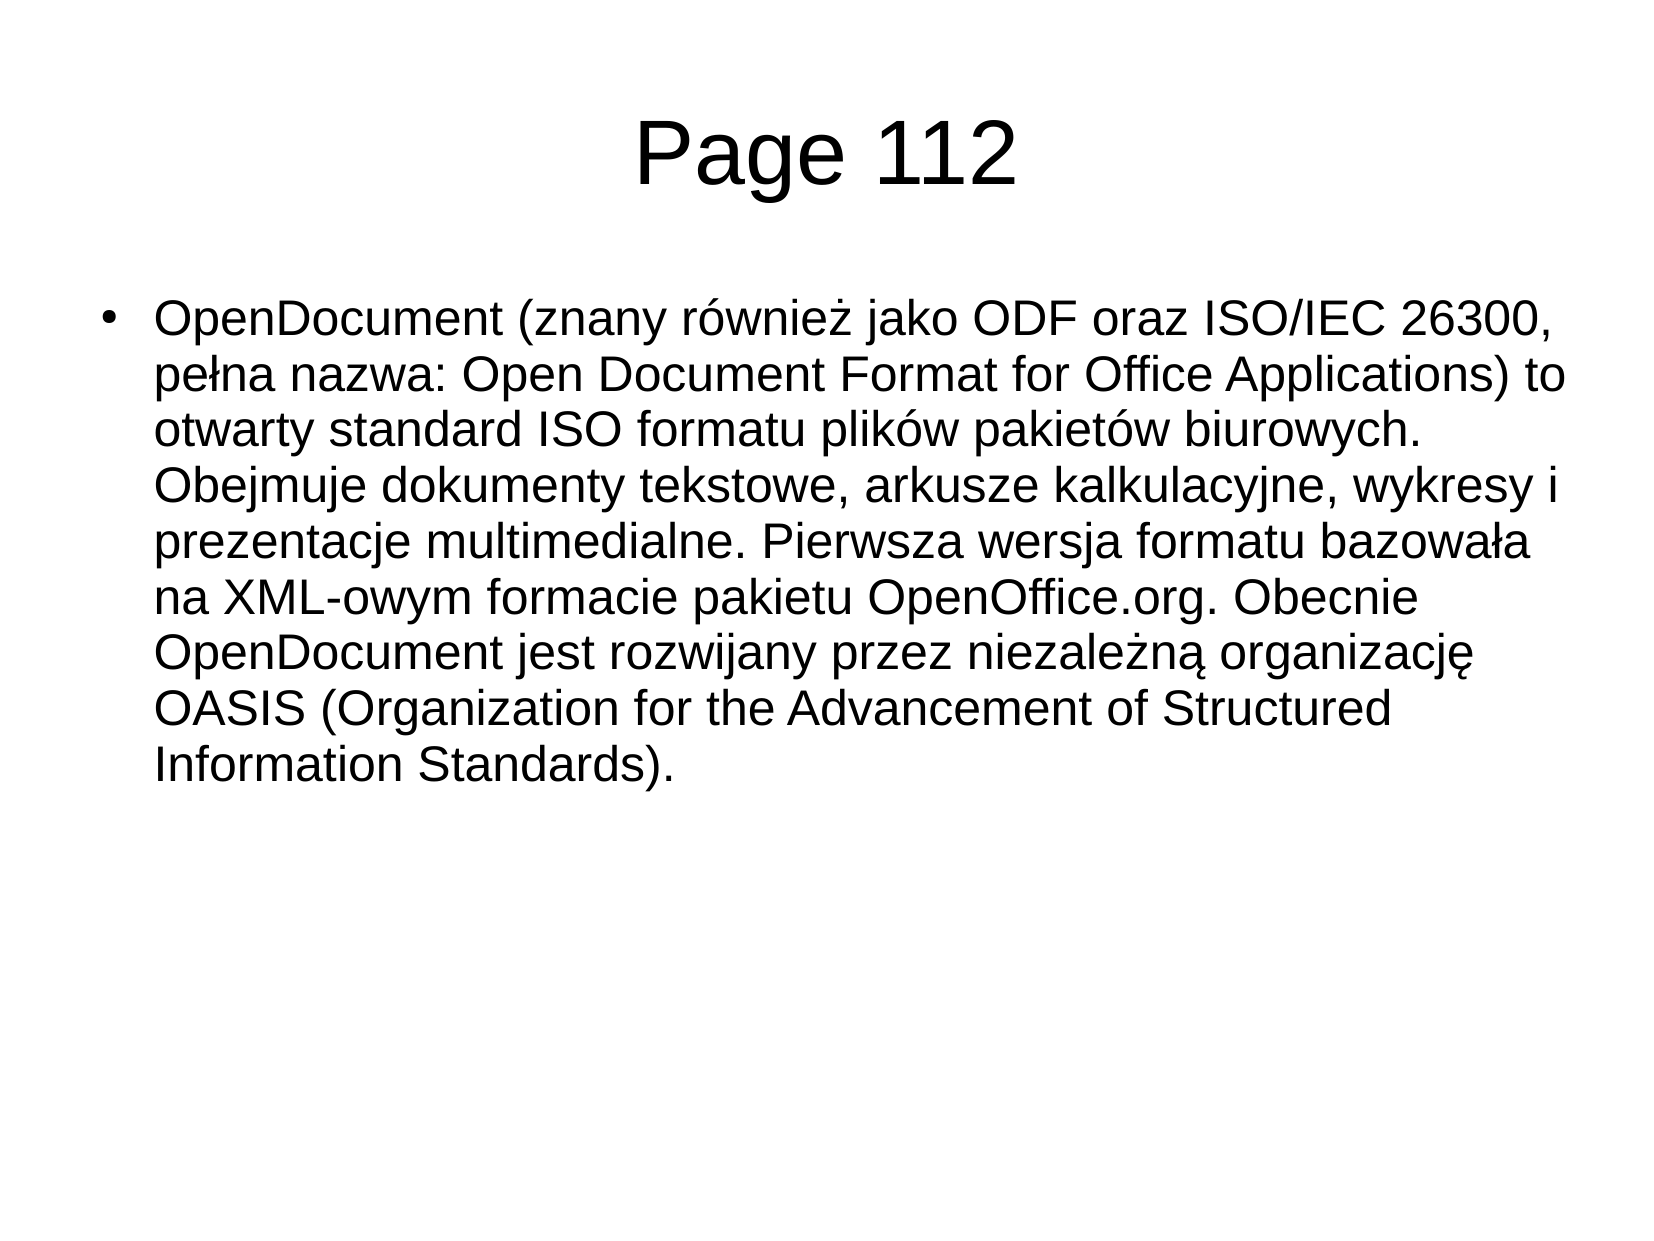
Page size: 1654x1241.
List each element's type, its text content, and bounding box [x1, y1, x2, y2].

list OpenDocument (znany również jako ODF oraz ISO/IEC 26300, pełna nazwa: Open Document Format for Office Applications) to otwarty standard ISO formatu plików pakietów biurowych. Obejmuje dokumenty tekstowe, arkusze kalkulacyjne, wykresy i prezentacje multimedialne. Pierwsza wersja formatu bazowała na XML-owym formacie pakietu OpenOffice.org. Obecnie OpenDocument jest rozwijany przez niezależną organizację OASIS (Organization for the Advancement of Structured Information Standards). [82, 290, 1571, 1109]
title Page 112 [82, 49, 1571, 257]
